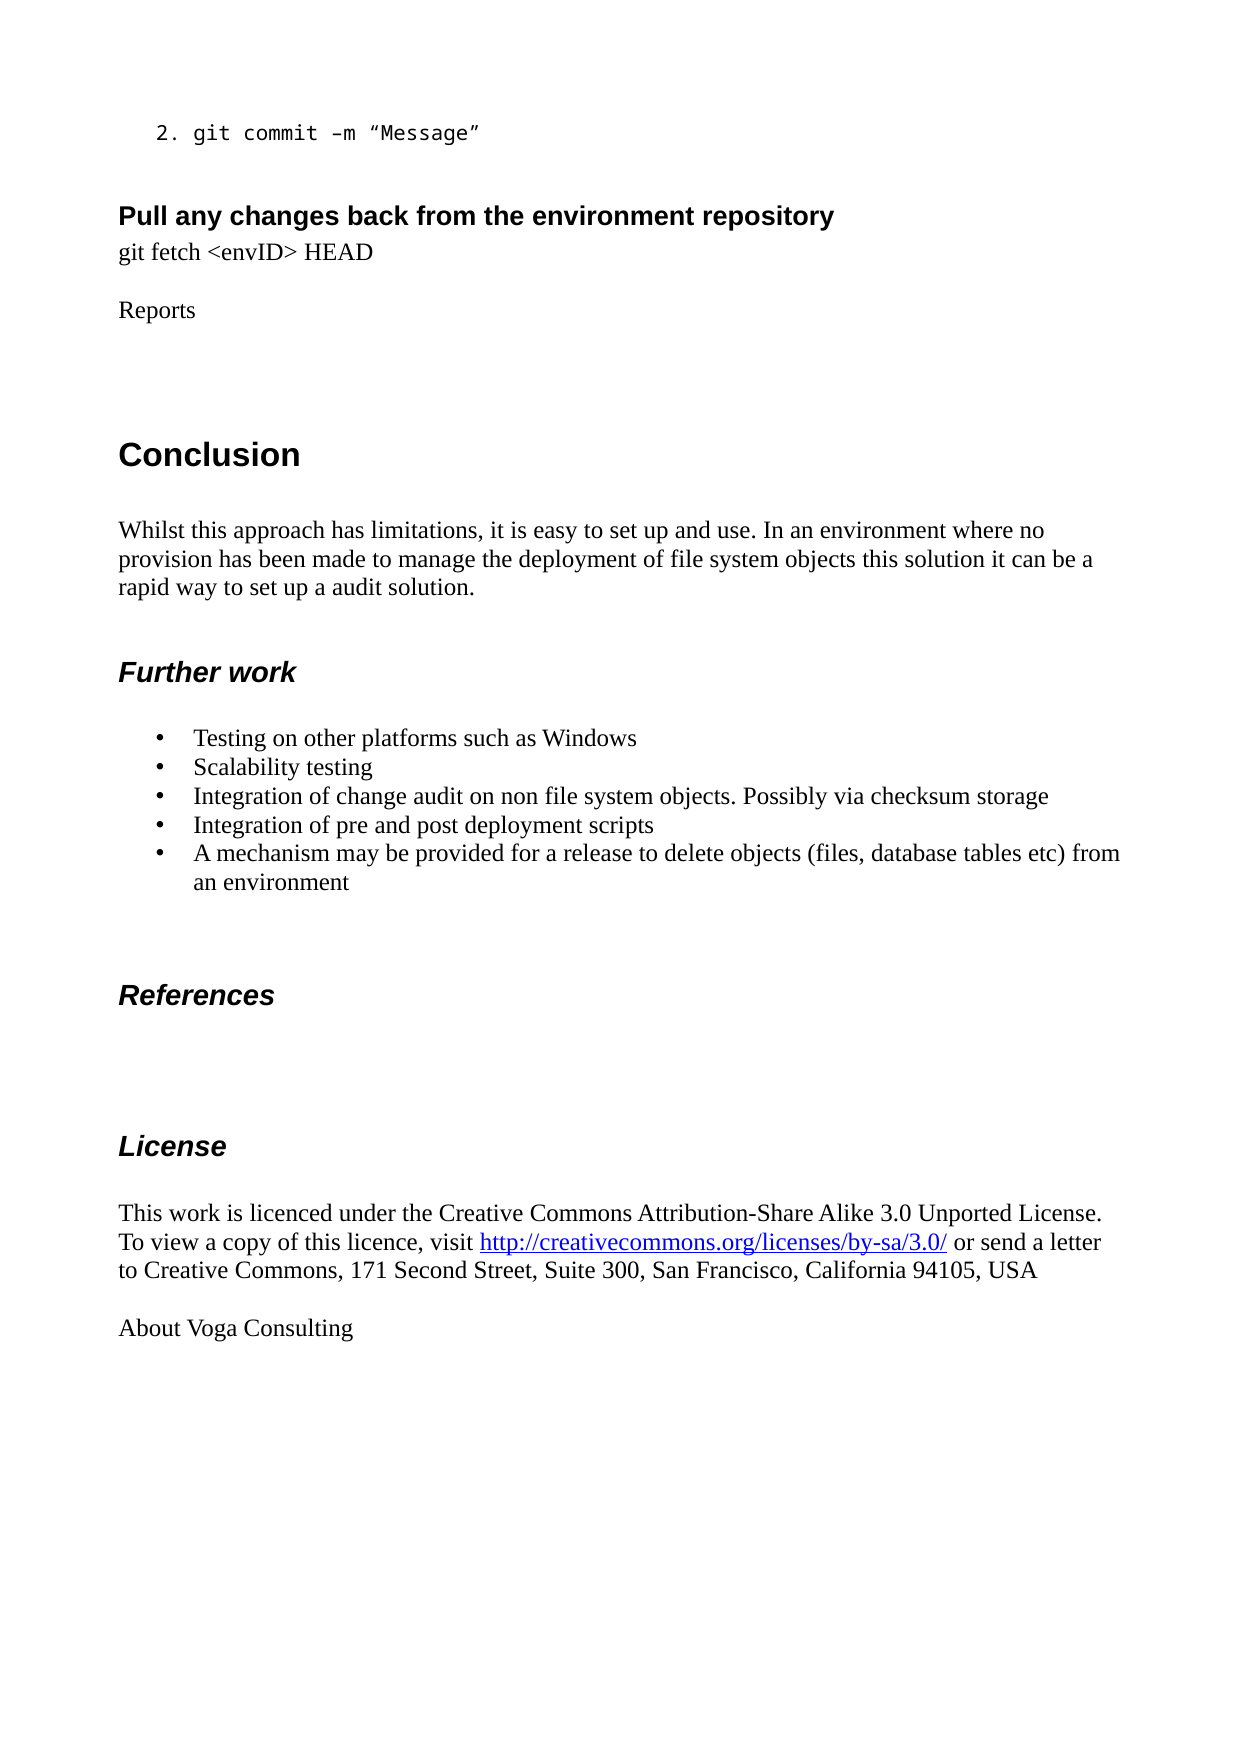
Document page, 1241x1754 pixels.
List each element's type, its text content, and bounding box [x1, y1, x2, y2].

list Integration of pre and post deployment scripts [156, 810, 1122, 838]
text This work is licenced under the Creative Commons Attribution-Share Alike 3.0 Unported License. To view a copy of this licence, visit http://creativecommons.org/licenses/by-sa/3.0/ or send a letter to Creative Commons, 171 Second Street, Suite 300, San Francisco, California 94105, USA [118, 1198, 1122, 1284]
list Testing on other platforms such as Windows [156, 723, 1122, 752]
list Scalability testing [156, 752, 1122, 781]
subtitle References [118, 978, 1122, 1012]
subtitle License [118, 1129, 1122, 1163]
subtitle Conclusion [118, 435, 1122, 474]
text Whilst this approach has limitations, it is easy to set up and use. In an environment where no provision has been made to manage the deployment of file system objects this solution it can be a rapid way to set up a audit solution. [118, 515, 1122, 601]
subtitle Pull any changes back from the environment repository [118, 200, 1122, 231]
text Reports [118, 295, 1122, 324]
list git commit –m “Message” [156, 118, 1122, 147]
list A mechanism may be provided for a release to delete objects (files, database tables etc) from an environment [156, 838, 1122, 896]
list Integration of change audit on non file system objects. Possibly via checksum storage [156, 781, 1122, 810]
subtitle Further work [118, 655, 1122, 688]
text git fetch <envID> HEAD [118, 237, 1122, 266]
text About Voga Consulting [118, 1313, 1122, 1342]
